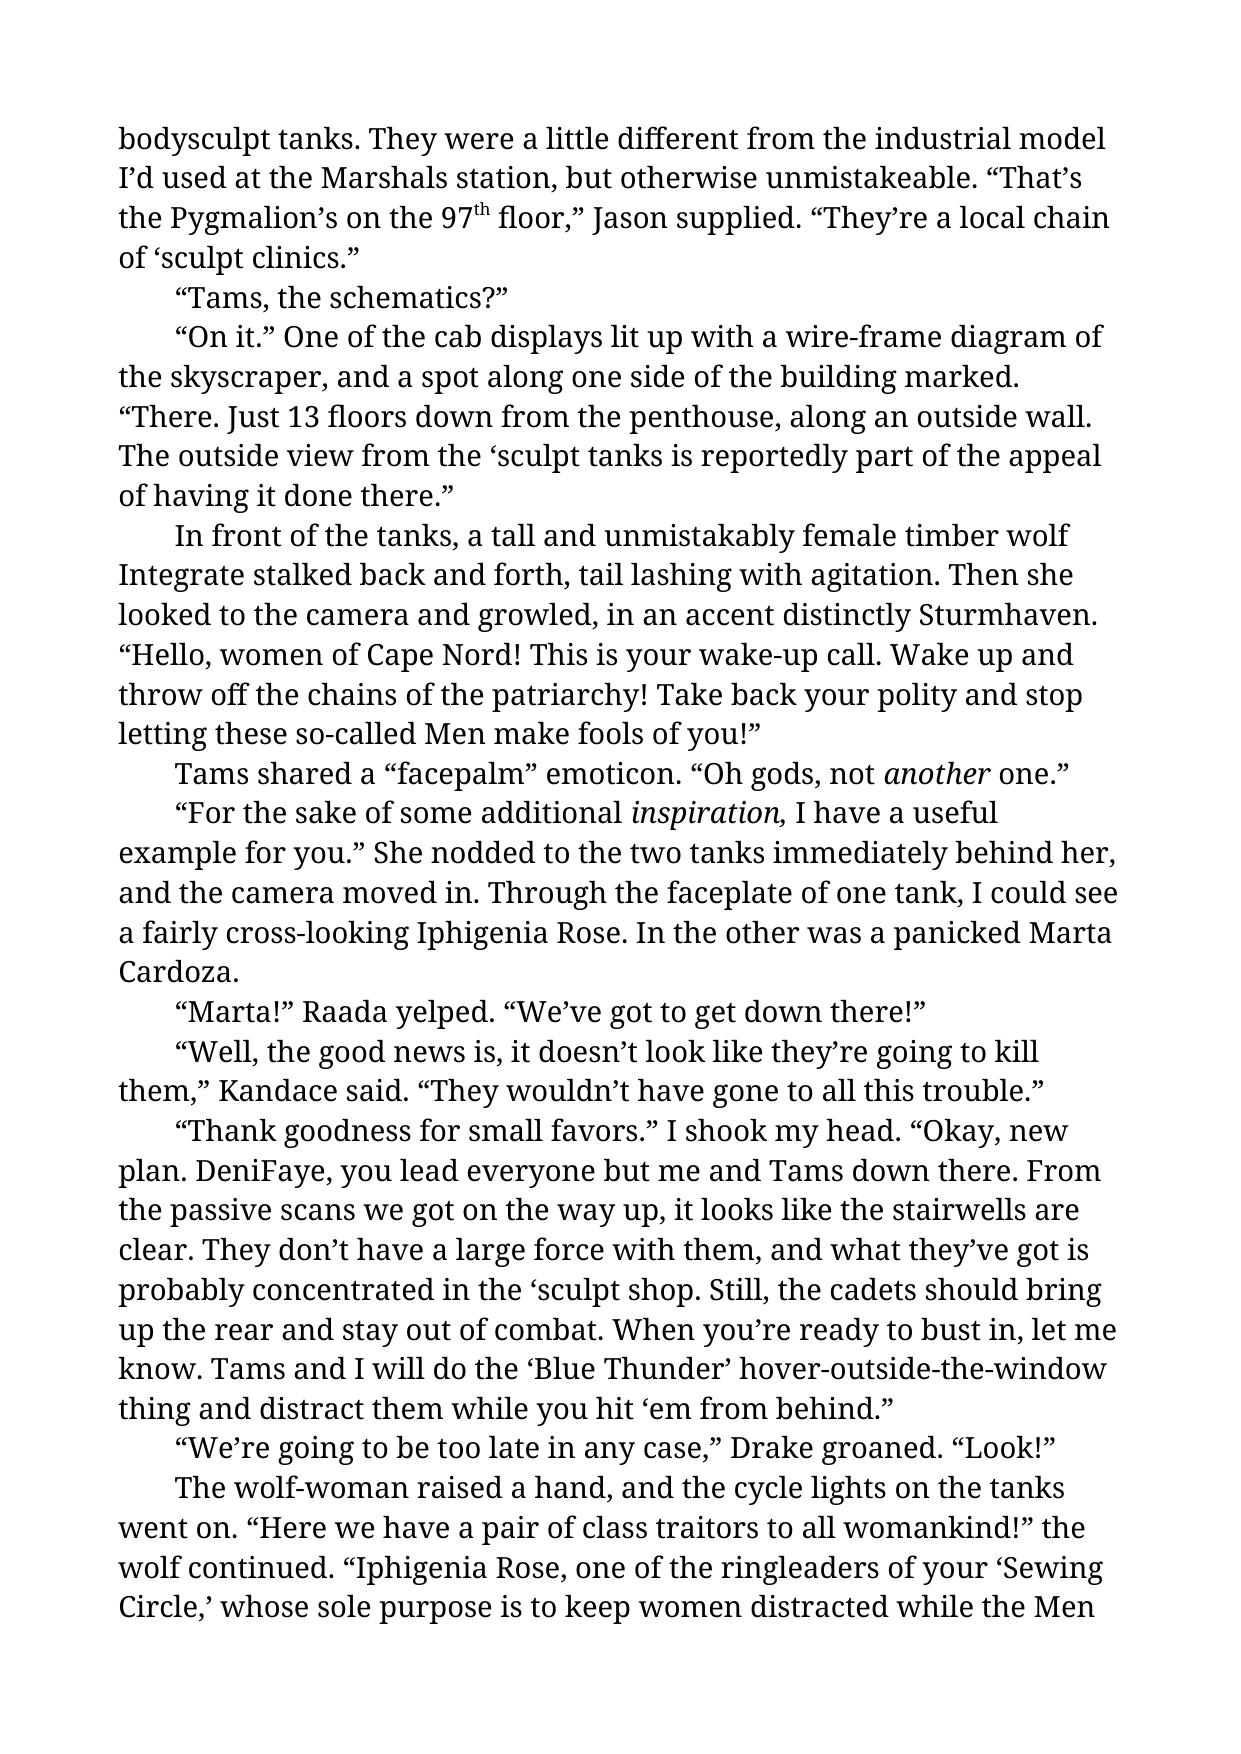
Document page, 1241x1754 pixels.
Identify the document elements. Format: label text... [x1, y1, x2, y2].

text In front of the tanks, a tall and unmistakably female timber wolf Integrate stalked back and forth, tail lashing with agitation. Then she looked to the camera and growled, in an accent distinctly Sturmhaven. “Hello, women of Cape Nord! This is your wake-up call. Wake up and throw off the chains of the patriarchy! Take back your polity and stop letting these so-called Men make fools of you!” [118, 515, 1122, 753]
text “For the sake of some additional inspiration, I have a useful example for you.” She nodded to the two tanks immediately behind her, and the camera moved in. Through the faceplate of one tank, I could see a fairly cross-looking Iphigenia Rose. In the other was a panicked Marta Cardoza. [118, 793, 1122, 991]
text “Well, the good news is, it doesn’t look like they’re going to kill them,” Kandace said. “They wouldn’t have gone to all this trouble.” [118, 1031, 1122, 1110]
text bodysculpt tanks. They were a little different from the industrial model I’d used at the Marshals station, but otherwise unmistakeable. “That’s the Pygmalion’s on the 97th floor,” Jason supplied. “They’re a local chain of ‘sculpt clinics.” [118, 118, 1122, 277]
text “On it.” One of the cab displays lit up with a wire-frame diagram of the skyscraper, and a spot along one side of the building marked. “There. Just 13 floors down from the penthouse, along an outside wall. The outside view from the ‘sculpt tanks is reportedly part of the appeal of having it done there.” [118, 317, 1122, 515]
text “Thank goodness for small favors.” I shook my head. “Okay, new plan. DeniFaye, you lead everyone but me and Tams down there. From the passive scans we got on the way up, it looks like the stairwells are clear. They don’t have a large force with them, and what they’ve got is probably concentrated in the ‘sculpt shop. Still, the cadets should bring up the rear and stay out of combat. When you’re ready to bust in, let me know. Tams and I will do the ‘Blue Thunder’ hover-outside-the-window thing and distract them while you hit ‘em from behind.” [118, 1110, 1122, 1428]
text “Marta!” Raada yelped. “We’ve got to get down there!” [118, 991, 1122, 1031]
text “Tams, the schematics?” [118, 277, 1122, 317]
text The wolf-woman raised a hand, and the cycle lights on the tanks went on. “Here we have a pair of class traitors to all womankind!” the wolf continued. “Iphigenia Rose, one of the ringleaders of your ‘Sewing Circle,’ whose sole purpose is to keep women distracted while the Men [118, 1467, 1122, 1626]
text Tams shared a “facepalm” emoticon. “Oh gods, not another one.” [118, 753, 1122, 793]
text “We’re going to be too late in any case,” Drake groaned. “Look!” [118, 1428, 1122, 1467]
